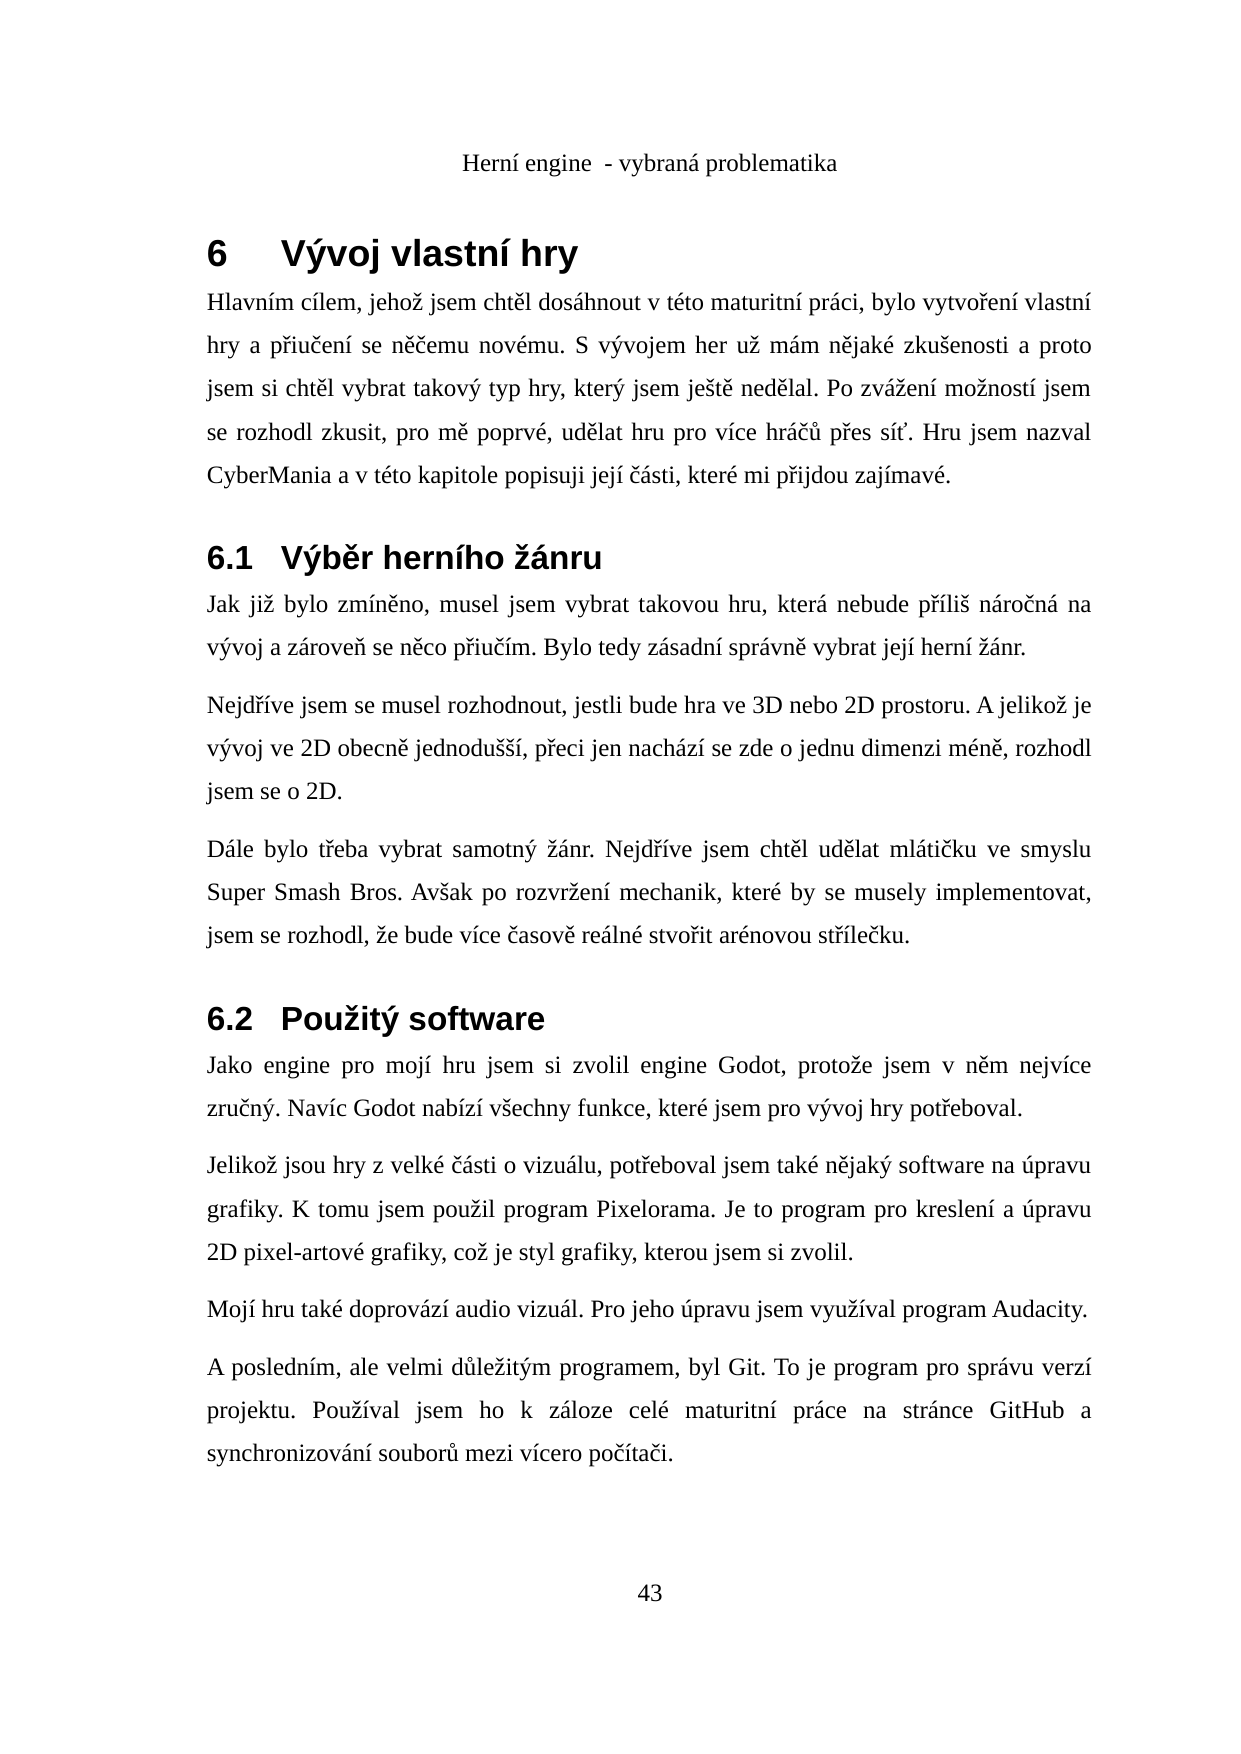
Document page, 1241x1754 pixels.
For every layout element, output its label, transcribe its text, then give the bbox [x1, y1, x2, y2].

text A posledním, ale velmi důležitým programem, byl Git. To je program pro správu verzí projektu. Používal jsem ho k záloze celé maturitní práce na stránce GitHub a synchronizování souborů mezi vícero počítači. [207, 1352, 1093, 1467]
subtitle Použitý software [207, 999, 1093, 1037]
text Nejdříve jsem se musel rozhodnout, jestli bude hra ve 3D nebo 2D prostoru. A jelikož je vývoj ve 2D obecně jednodušší, přeci jen nachází se zde o jednu dimenzi méně, rozhodl jsem se o 2D. [207, 690, 1093, 805]
text Dále bylo třeba vybrat samotný žánr. Nejdříve jsem chtěl udělat mlátičku ve smyslu Super Smash Bros. Avšak po rozvržení mechanik, které by se musely implementovat, jsem se rozhodl, že bude více časově reálné stvořit arénovou střílečku. [207, 834, 1093, 949]
text Hlavním cílem, jehož jsem chtěl dosáhnout v této maturitní práci, bylo vytvoření vlastní hry a přiučení se něčemu novému. S vývojem her už mám nějaké zkušenosti a proto jsem si chtěl vybrat takový typ hry, který jsem ještě nedělal. Po zvážení možností jsem se rozhodl zkusit, pro mě poprvé, udělat hru pro více hráčů přes síť. Hru jsem nazval CyberMania a v této kapitole popisuji její části, které mi přijdou zajímavé. [207, 287, 1093, 488]
text Jako engine pro mojí hru jsem si zvolil engine Godot, protože jsem v něm nejvíce zručný. Navíc Godot nabízí všechny funkce, které jsem pro vývoj hry potřeboval. [207, 1050, 1093, 1122]
text Jelikož jsou hry z velké části o vizuálu, potřeboval jsem také nějaký software na úpravu grafiky. K tomu jsem použil program Pixelorama. Je to program pro kreslení a úpravu 2D pixel-artové grafiky, což je styl grafiky, kterou jsem si zvolil. [207, 1151, 1093, 1266]
text Jak již bylo zmíněno, musel jsem vybrat takovou hru, která nebude příliš náročná na vývoj a zároveň se něco přiučím. Bylo tedy zásadní správně vybrat její herní žánr. [207, 589, 1093, 661]
subtitle Vývoj vlastní hry [207, 232, 1093, 275]
text Mojí hru také doprovází audio vizuál. Pro jeho úpravu jsem využíval program Audacity. [207, 1294, 1093, 1323]
subtitle Výběr herního žánru [207, 538, 1093, 577]
